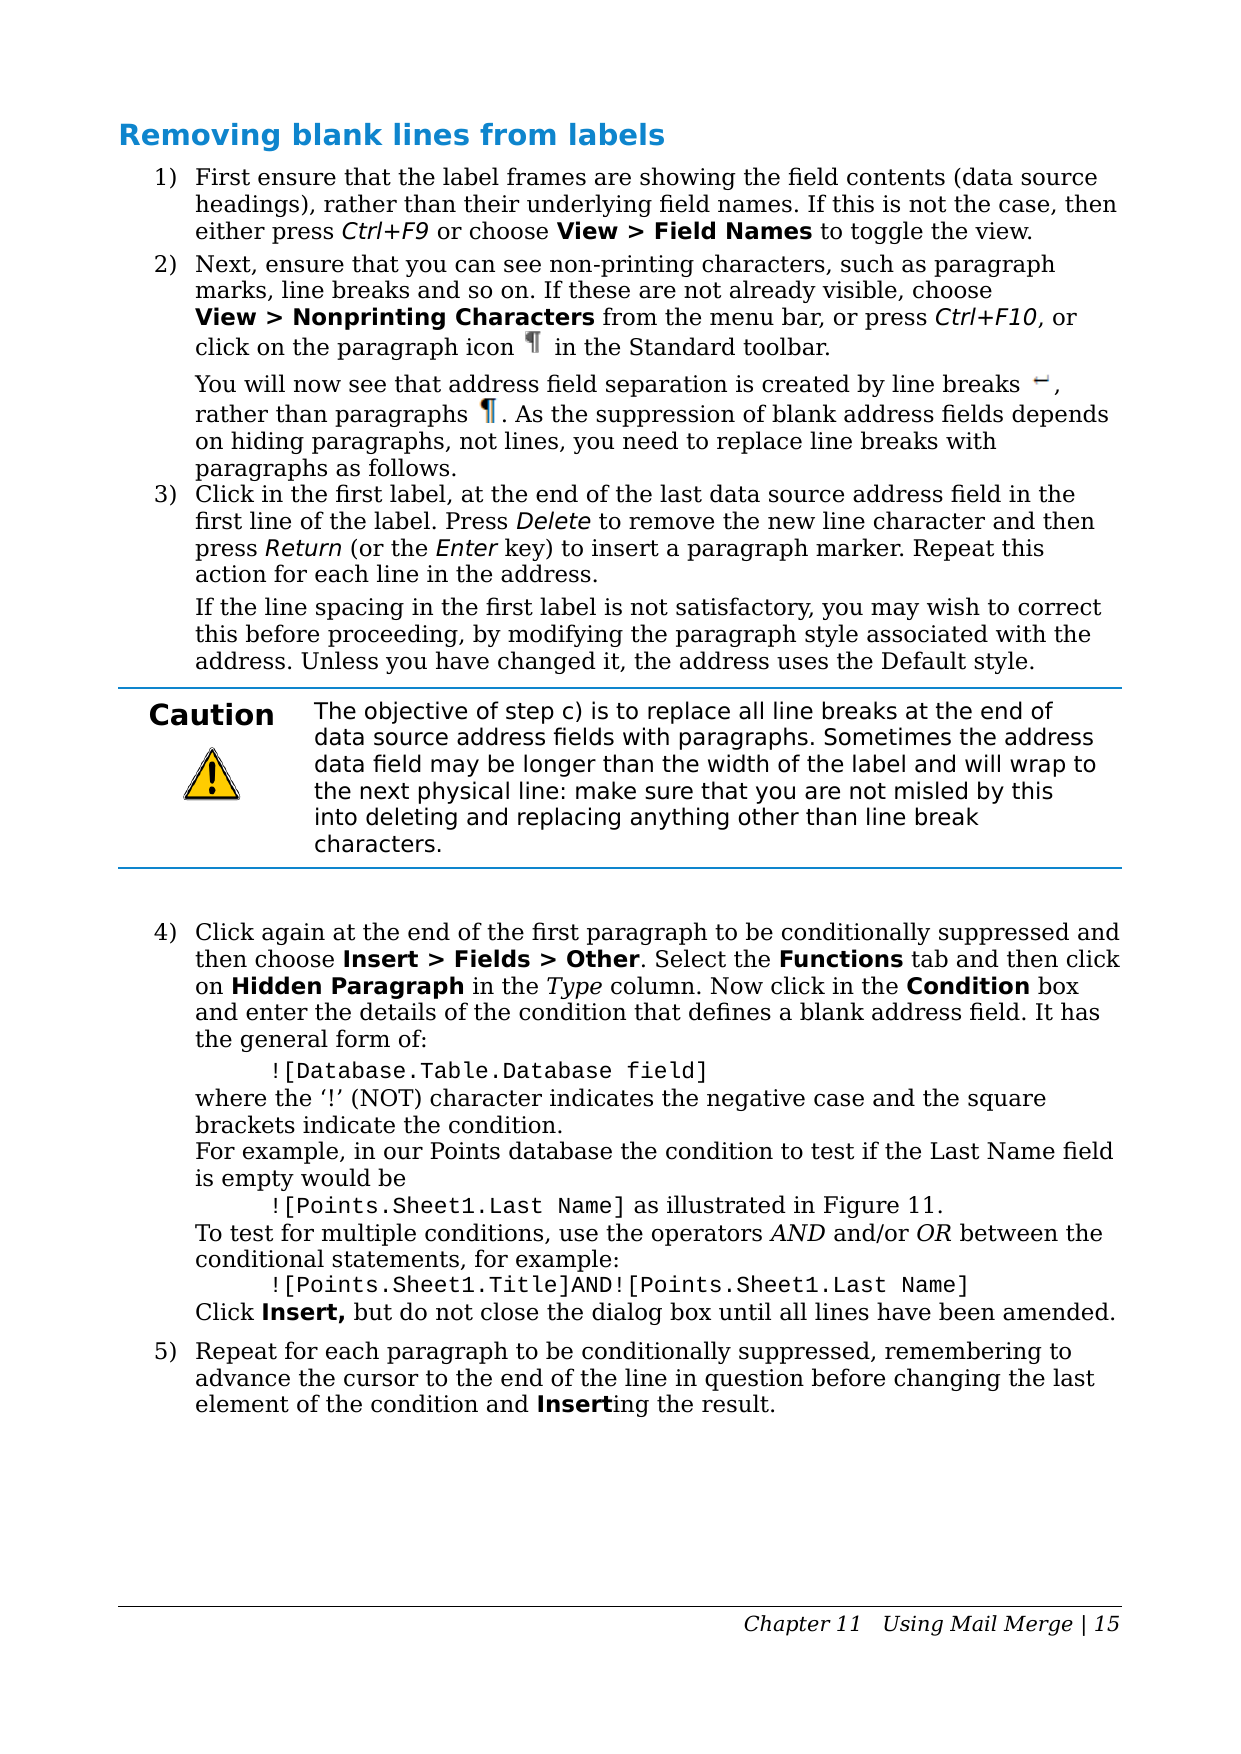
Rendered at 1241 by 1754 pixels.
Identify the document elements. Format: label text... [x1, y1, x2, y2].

subtitle Removing blank lines from labels [118, 118, 1122, 152]
list Next, ensure that you can see non‑printing characters, such as paragraph marks, line breaks and so on. If these are not already visible, choose View > Nonprinting Characters from the menu bar, or press Ctrl+F10, or click on the paragraph icon in the Standard toolbar. [177, 251, 1122, 361]
list Click in the first label, at the end of the last data source address field in the first line of the label. Press Delete to remove the new line character and then press Return (or the Enter key) to insert a paragraph marker. Repeat this action for each line in the address. [177, 482, 1122, 588]
list where the ‘!’ (NOT) character indicates the negative case and the square brackets indicate the condition. [195, 1085, 1122, 1138]
list ![Database.Table.Database field] [195, 1059, 1122, 1085]
picture [475, 397, 501, 423]
list Repeat for each paragraph to be conditionally suppressed, remembering to advance the cursor to the end of the line in question before changing the last element of the condition and Inserting the result. [177, 1338, 1122, 1418]
table_header The objective of step c) is to replace all line breaks at the end of data source address fields with paragraphs. Sometimes the address data field may be longer than the width of the label and will wrap to the next physical line: make sure that you are not misled by this into deleting and replacing anything other than line break characters. [305, 689, 1122, 867]
picture [1028, 367, 1054, 393]
list ![Points.Sheet1.Last Name] as illustrated in Figure 11. [195, 1192, 1122, 1220]
list For example, in our Points database the condition to test if the Last Name field is empty would be [195, 1138, 1122, 1192]
list You will now see that address field separation is created by line breaks , rather than paragraphs . As the suppression of blank address fields depends on hiding paragraphs, not lines, you need to replace line breaks with paragraphs as follows. [195, 367, 1122, 482]
list If the line spacing in the first label is not satisfactory, you may wish to correct this before proceeding, by modifying the paragraph style associated with the address. Unless you have changed it, the address uses the Default style. [195, 594, 1122, 674]
list First ensure that the label frames are showing the field contents (data source headings), rather than their underlying field names. If this is not the case, then either press Ctrl+F9 or choose View > Field Names to toggle the view. [177, 164, 1122, 244]
list Click Insert, but do not close the dialog box until all lines have been amended. [195, 1299, 1122, 1326]
table_header Caution [118, 689, 305, 867]
list To test for multiple conditions, use the operators AND and/or OR between the conditional statements, for example: [195, 1220, 1122, 1273]
picture [179, 743, 244, 804]
list ![Points.Sheet1.Title]AND![Points.Sheet1.Last Name] [195, 1273, 1122, 1299]
list Click again at the end of the first paragraph to be conditionally suppressed and then choose Insert > Fields > Other. Select the Functions tab and then click on Hidden Paragraph in the Type column. Now click in the Condition box and enter the details of the condition that defines a blank address field. It has the general form of: [177, 919, 1122, 1053]
